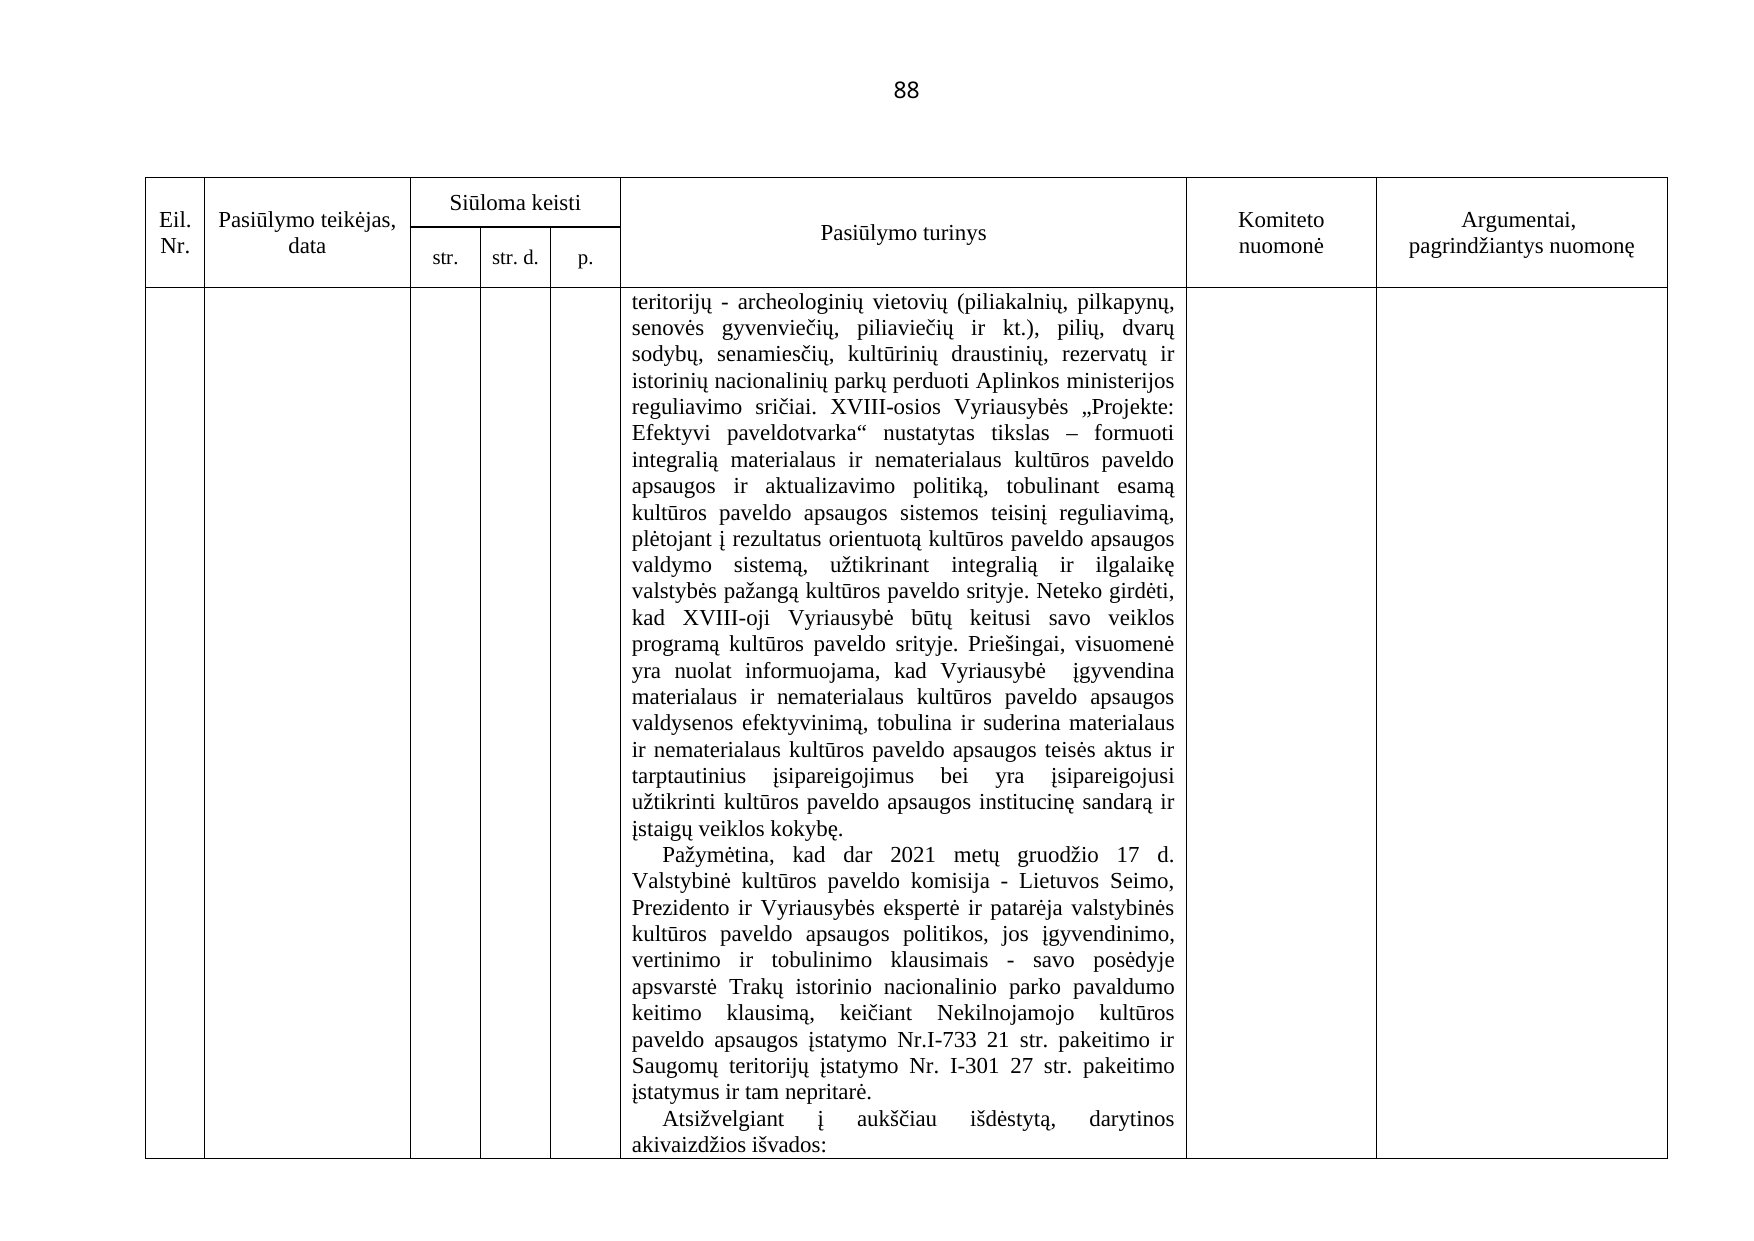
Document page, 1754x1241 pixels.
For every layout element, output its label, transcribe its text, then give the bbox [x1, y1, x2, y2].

table_cell [146, 288, 204, 1157]
table_header Siūloma keisti [411, 178, 620, 226]
table_header Komiteto nuomonė [1187, 178, 1376, 287]
table_header Pasiūlymo turinys [621, 178, 1186, 287]
table_cell str. d. [481, 228, 550, 287]
table_header Pasiūlymo teikėjas, data [205, 178, 410, 287]
table_cell [411, 288, 480, 1157]
table_header Eil. Nr. [146, 178, 204, 287]
table_cell [551, 288, 620, 1157]
table_cell [1187, 288, 1376, 1157]
table_cell [205, 288, 410, 1157]
table_cell p. [551, 228, 620, 287]
table_cell str. [411, 228, 480, 287]
table_cell teritorijų - archeologinių vietovių (piliakalnių, pilkapynų, senovės gyvenviečių, piliaviečių ir kt.), pilių, dvarų sodybų, senamiesčių, kultūrinių draustinių, rezervatų ir istorinių nacionalinių parkų perduoti Aplinkos ministerijos reguliavimo sričiai. XVIII-osios Vyriausybės „Projekte: Efektyvi paveldotvarka“ nustatytas tikslas – formuoti integralią materialaus ir nematerialaus kultūros paveldo apsaugos ir aktualizavimo politiką, tobulinant esamą kultūros paveldo apsaugos sistemos teisinį reguliavimą, plėtojant į rezultatus orientuotą kultūros paveldo apsaugos valdymo sistemą, užtikrinant integralią ir ilgalaikę valstybės pažangą kultūros paveldo srityje. Neteko girdėti, kad XVIII-oji Vyriausybė būtų keitusi savo veiklos programą kultūros paveldo srityje. Priešingai, visuomenė yra nuolat informuojama, kad Vyriausybė įgyvendina materialaus ir nematerialaus kultūros paveldo apsaugos valdysenos efektyvinimą, tobulina ir suderina materialaus ir nematerialaus kultūros paveldo apsaugos teisės aktus ir tarptautinius įsipareigojimus bei yra įsipareigojusi užtikrinti kultūros paveldo apsaugos institucinę sandarą ir įstaigų veiklos kokybę. Pažymėtina, kad dar 2021 metų gruodžio 17 d. Valstybinė kultūros paveldo komisija - Lietuvos Seimo, Prezidento ir Vyriausybės ekspertė ir patarėja valstybinės kultūros paveldo apsaugos politikos, jos įgyvendinimo, vertinimo ir tobulinimo klausimais - savo posėdyje apsvarstė Trakų istorinio nacionalinio parko pavaldumo keitimo klausimą, keičiant Nekilnojamojo kultūros paveldo apsaugos įstatymo Nr.I-733 21 str. pakeitimo ir Saugomų teritorijų įstatymo Nr. I-301 27 str. pakeitimo įstatymus ir tam nepritarė. Atsižvelgiant į aukščiau išdėstytą, darytinos akivaizdžios išvados: [621, 288, 1186, 1157]
table_cell [1377, 288, 1667, 1157]
table_header Argumentai, pagrindžiantys nuomonę [1377, 178, 1667, 287]
table_cell [481, 288, 550, 1157]
